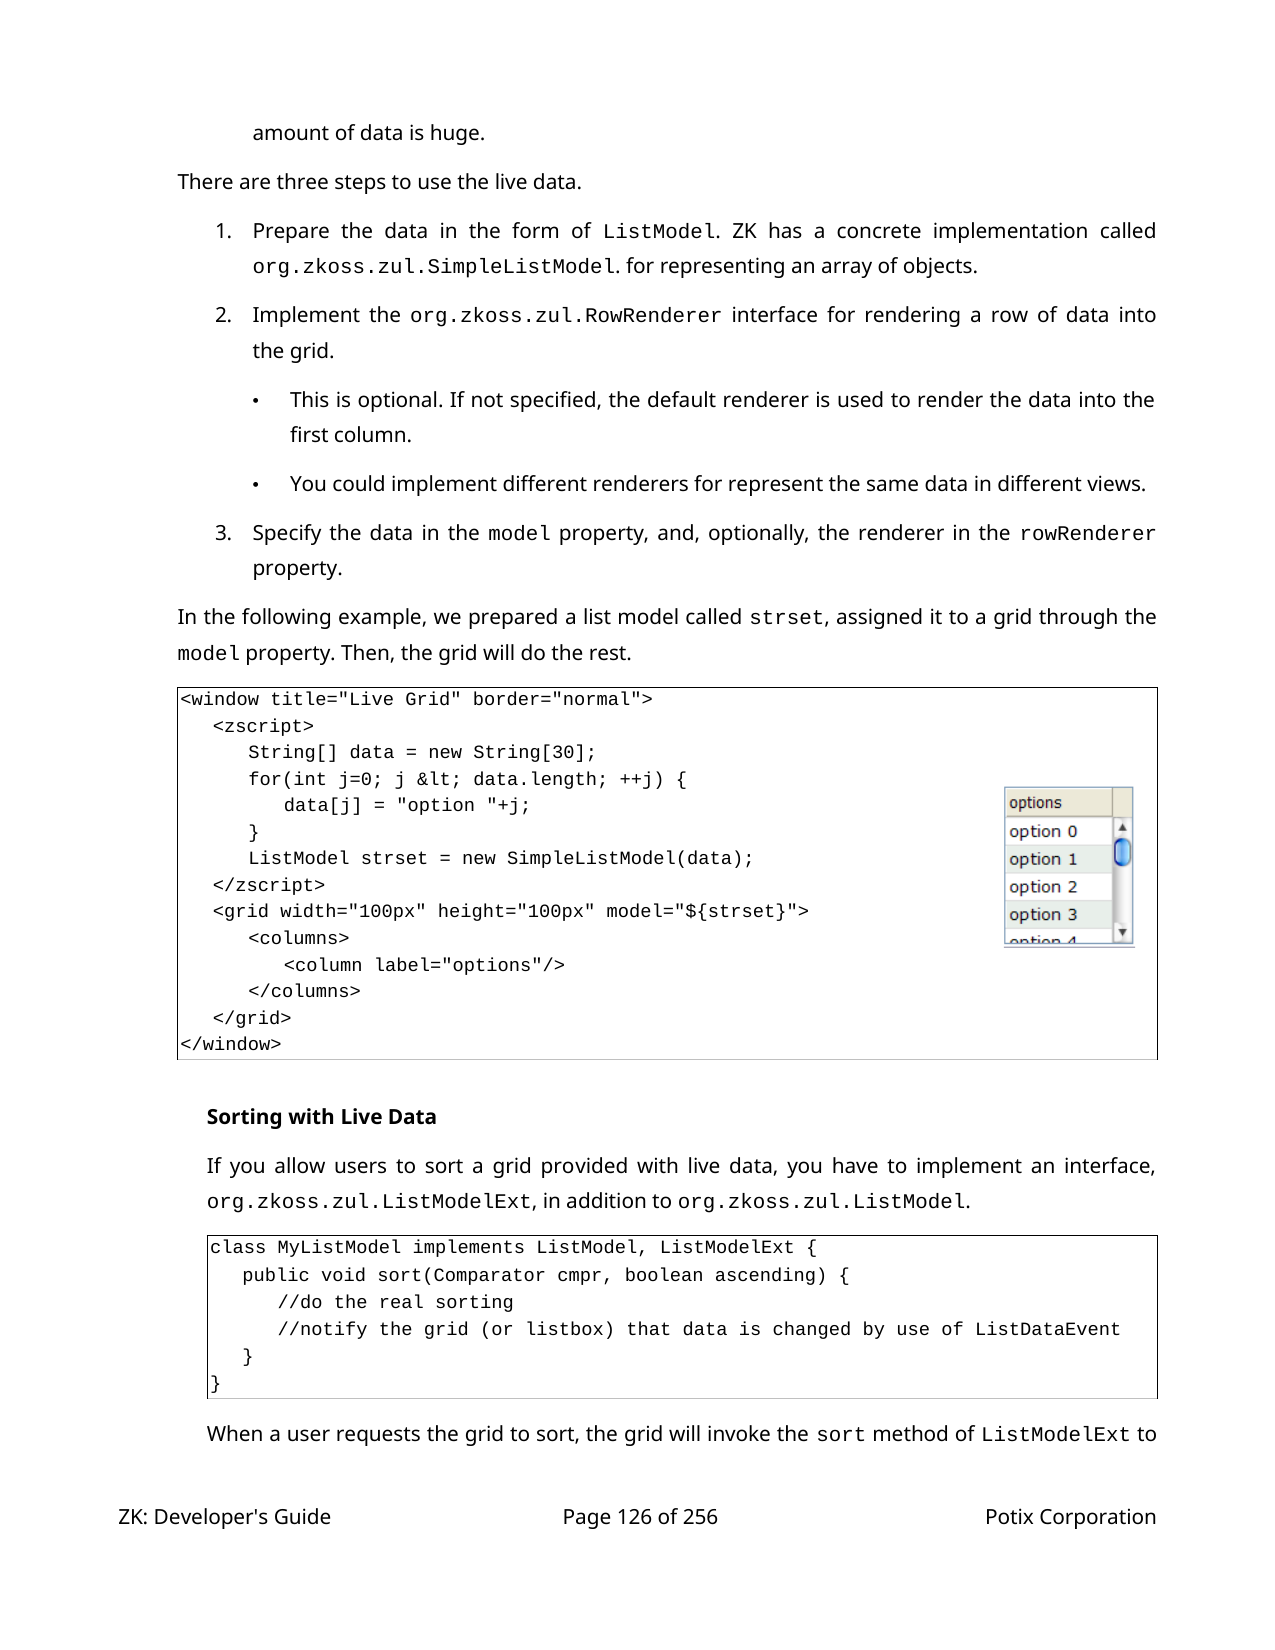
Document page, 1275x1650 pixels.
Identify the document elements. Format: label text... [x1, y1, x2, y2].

text } [208, 1371, 1157, 1398]
text There are three steps to use the live data. [177, 167, 1157, 195]
list Implement the org.zkoss.zul.RowRenderer interface for rendering a row of data into the grid. [215, 301, 1157, 364]
text <window title="Live Grid" border="normal"> <zscript> String[] data = new String[30]; for(int j=0; j &lt; data.length; ++j) { data[j] = "option "+j; } ListModel strset = new SimpleListModel(data); </zscript> <grid width="100px" height="100px" model="${strset}"> <columns> <column label="options"/> </columns> </grid> </window> [178, 688, 1157, 1059]
text class MyListModel implements ListModel, ListModelExt { [208, 1236, 1157, 1259]
text public void sort(Comparator cmpr, boolean ascending) { [208, 1262, 1157, 1287]
subtitle Sorting with Live Data [207, 1102, 1157, 1130]
text If you allow users to sort a grid provided with live data, you have to implement an interface, org.zkoss.zul.ListModelExt, in addition to org.zkoss.zul.ListModel. [207, 1151, 1157, 1214]
list Specify the data in the model property, and, optionally, the renderer in the rowRenderer property. [215, 518, 1157, 582]
list This is optional. If not specified, the default renderer is used to render the data into the first column. [252, 385, 1157, 448]
text //do the real sorting [208, 1289, 1157, 1314]
picture [1003, 783, 1135, 948]
text } [208, 1344, 1157, 1368]
text When a user requests the grid to sort, the grid will invoke the sort method of ListModelExt to [207, 1419, 1157, 1448]
text In the following example, we prepared a list model called strset, assigned it to a grid through the model property. Then, the grid will do the rest. [177, 602, 1157, 666]
list amount of data is huge. [215, 118, 1157, 146]
list Prepare the data in the form of ListModel. ZK has a concrete implementation called org.zkoss.zul.SimpleListModel. for representing an array of objects. [215, 216, 1157, 280]
list You could implement different renderers for represent the same data in different views. [252, 469, 1157, 497]
text //notify the grid (or listbox) that data is changed by use of ListDataEvent [208, 1317, 1157, 1341]
